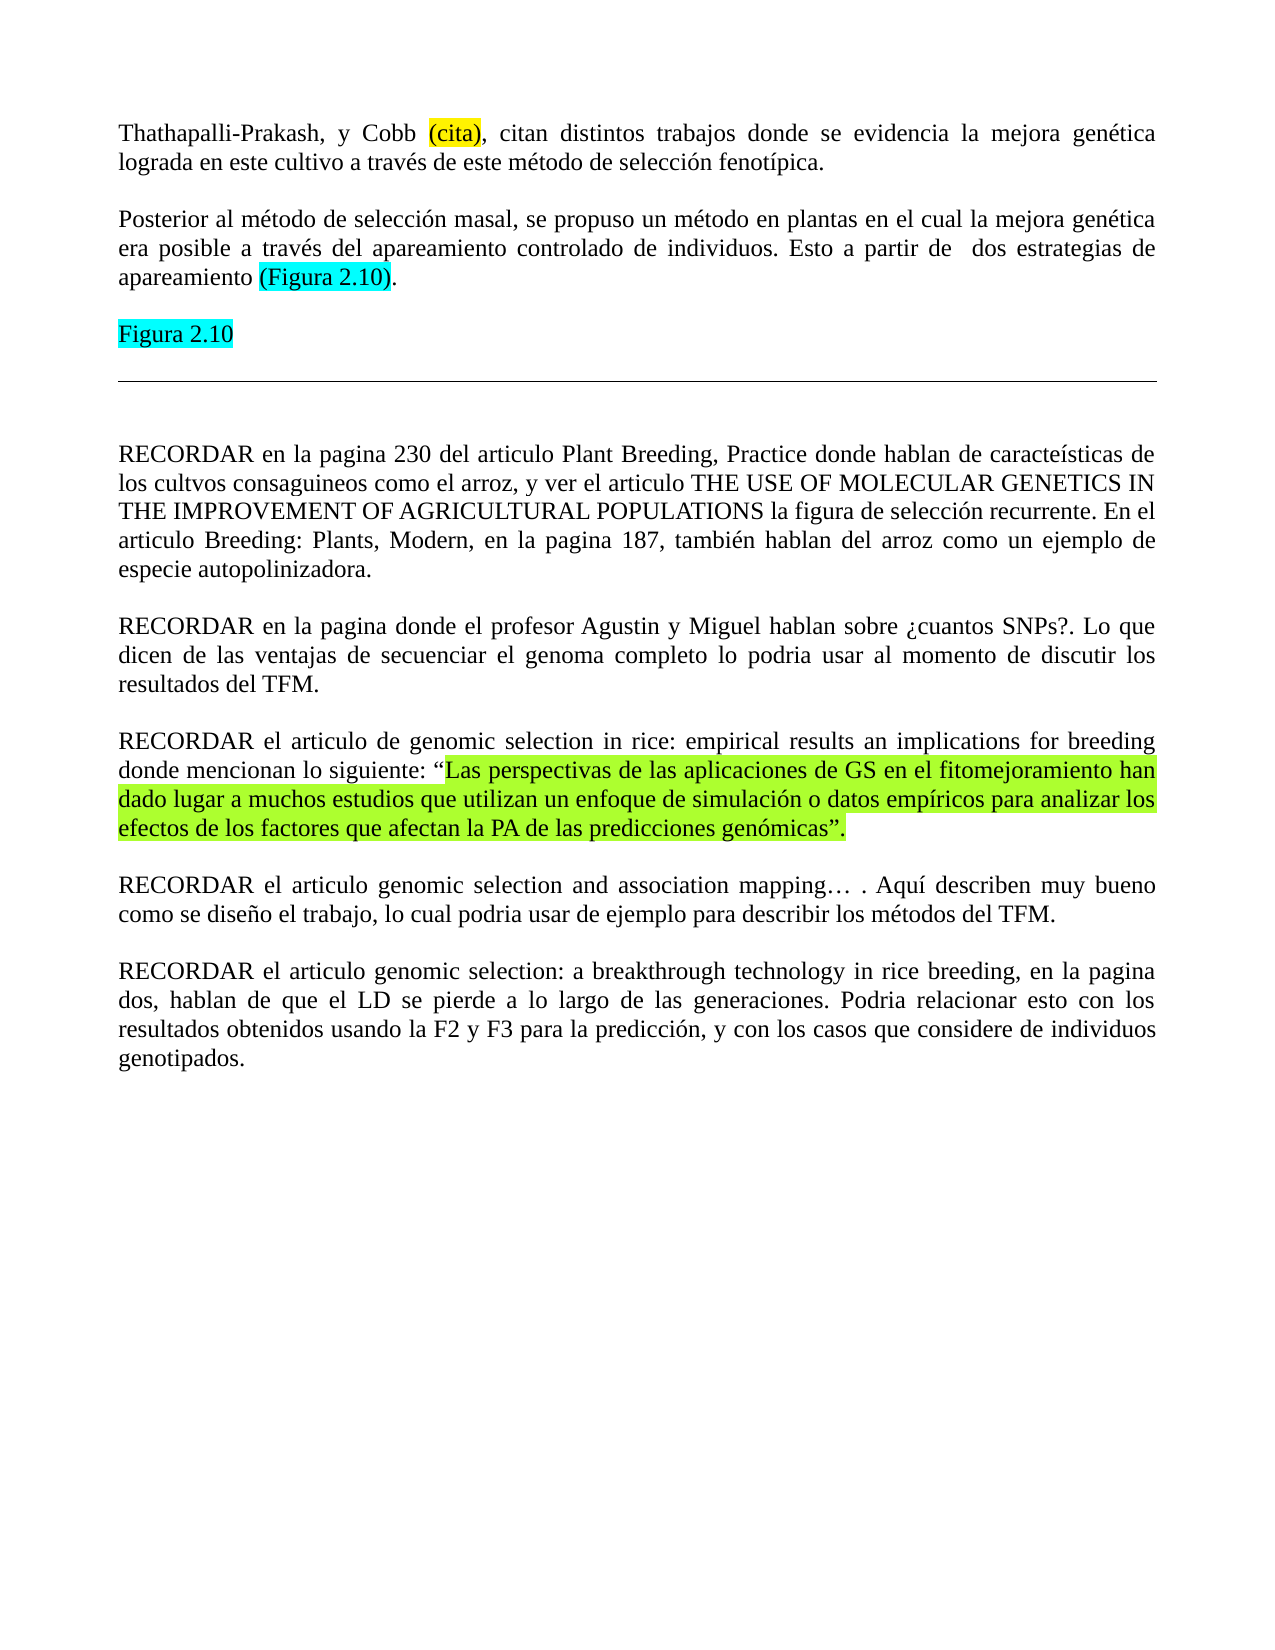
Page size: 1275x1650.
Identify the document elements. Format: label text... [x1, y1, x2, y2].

text RECORDAR el articulo genomic selection: a breakthrough technology in rice breeding, en la pagina dos, hablan de que el LD se pierde a lo largo de las generaciones. Podria relacionar esto con los resultados obtenidos usando la F2 y F3 para la predicción, y con los casos que considere de individuos genotipados. [118, 956, 1157, 1071]
text RECORDAR el articulo de genomic selection in rice: empirical results an implications for breeding donde mencionan lo siguiente: “Las perspectivas de las aplicaciones de GS en el fitomejoramiento han dado lugar a muchos estudios que utilizan un enfoque de simulación o datos empíricos para analizar los efectos de los factores que afectan la PA de las predicciones genómicas”. [118, 726, 1157, 841]
text Figura 2.10 [118, 319, 1157, 348]
text RECORDAR el articulo genomic selection and association mapping… . Aquí describen muy bueno como se diseño el trabajo, lo cual podria usar de ejemplo para describir los métodos del TFM. [118, 870, 1157, 928]
text RECORDAR en la pagina donde el profesor Agustin y Miguel hablan sobre ¿cuantos SNPs?. Lo que dicen de las ventajas de secuenciar el genoma completo lo podria usar al momento de discutir los resultados del TFM. [118, 611, 1157, 698]
text Posterior al método de selección masal, se propuso un método en plantas en el cual la mejora genética era posible a través del apareamiento controlado de individuos. Esto a partir de dos estrategias de apareamiento (Figura 2.10). [118, 204, 1157, 291]
text Thathapalli-Prakash, y Cobb (cita), citan distintos trabajos donde se evidencia la mejora genética lograda en este cultivo a través de este método de selección fenotípica. [118, 118, 1157, 176]
text RECORDAR en la pagina 230 del articulo Plant Breeding, Practice donde hablan de caracteísticas de los cultvos consaguineos como el arroz, y ver el articulo THE USE OF MOLECULAR GENETICS IN THE IMPROVEMENT OF AGRICULTURAL POPULATIONS la figura de selección recurrente. En el articulo Breeding: Plants, Modern, en la pagina 187, también hablan del arroz como un ejemplo de especie autopolinizadora. [118, 439, 1157, 583]
